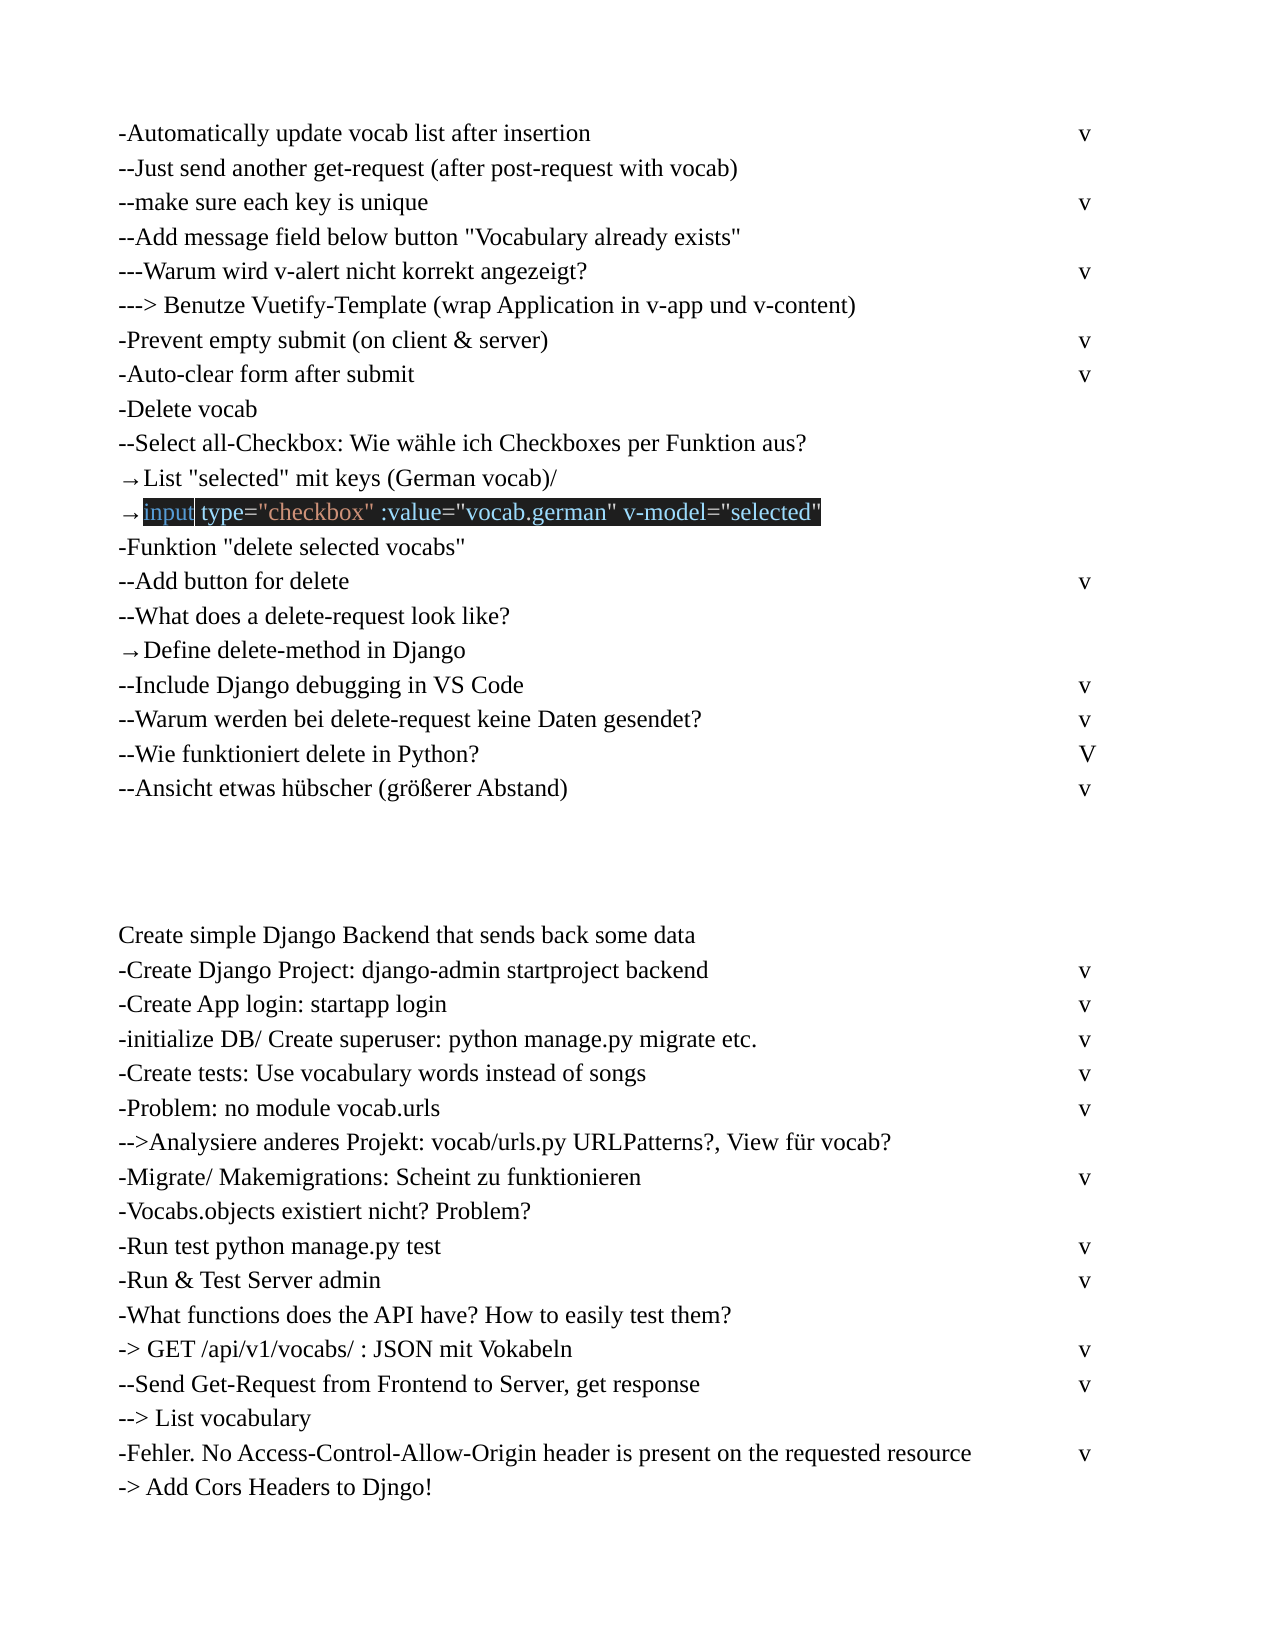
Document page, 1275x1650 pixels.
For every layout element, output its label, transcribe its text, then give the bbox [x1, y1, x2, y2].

text -Automatically update vocab list after insertion v --Just send another get-request (after post-request with vocab) --make sure each key is unique v --Add message field below button "Vocabulary already exists" ---Warum wird v-alert nicht korrekt angezeigt? v ---> Benutze Vuetify-Template (wrap Application in v-app und v-content) -Prevent empty submit (on client & server) v -Auto-clear form after submit v -Delete vocab --Select all-Checkbox: Wie wähle ich Checkboxes per Funktion aus? →List "selected" mit keys (German vocab)/ →input type="checkbox" :value="vocab.german" v-model="selected" -Funktion "delete selected vocabs" --Add button for delete v --What does a delete-request look like? →Define delete-method in Django --Include Django debugging in VS Code v --Warum werden bei delete-request keine Daten gesendet? v --Wie funktioniert delete in Python? V --Ansicht etwas hübscher (größerer Abstand) v [118, 118, 1157, 802]
text Create simple Django Backend that sends back some data -Create Django Project: django-admin startproject backend v -Create App login: startapp login v -initialize DB/ Create superuser: python manage.py migrate etc. v -Create tests: Use vocabulary words instead of songs v -Problem: no module vocab.urls v -->Analysiere anderes Projekt: vocab/urls.py URLPatterns?, View für vocab? -Migrate/ Makemigrations: Scheint zu funktionieren v -Vocabs.objects existiert nicht? Problem? -Run test python manage.py test v -Run & Test Server admin v -What functions does the API have? How to easily test them? -> GET /api/v1/vocabs/ : JSON mit Vokabeln v --Send Get-Request from Frontend to Server, get response v --> List vocabulary -Fehler. No Access-Control-Allow-Origin header is present on the requested resource v -> Add Cors Headers to Djngo! [118, 920, 1157, 1501]
